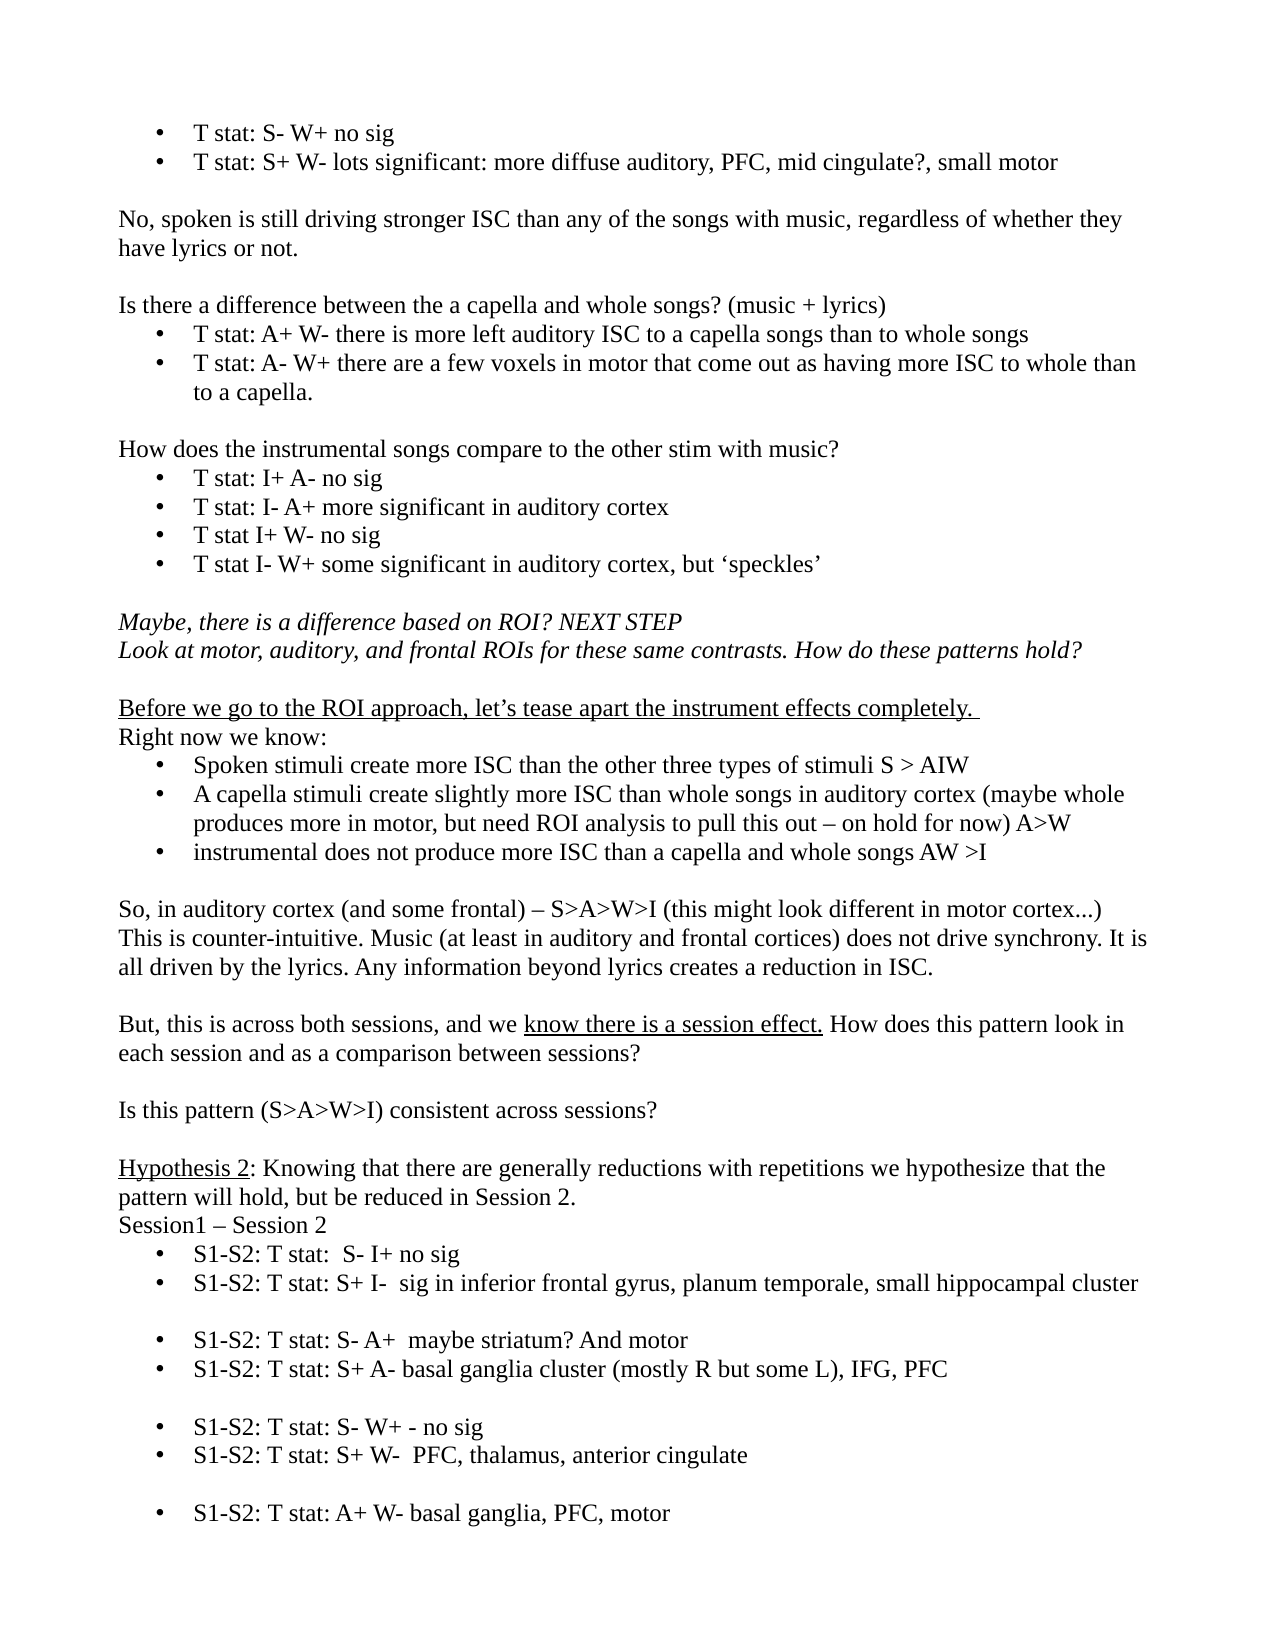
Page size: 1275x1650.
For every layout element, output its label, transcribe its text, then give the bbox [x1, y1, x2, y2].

list S1-S2: T stat: S+ A- basal ganglia cluster (mostly R but some L), IFG, PFC [156, 1354, 1157, 1383]
list S1-S2: T stat: S- A+ maybe striatum? And motor [156, 1326, 1157, 1354]
text Maybe, there is a difference based on ROI? NEXT STEP [118, 607, 1157, 636]
text Right now we know: [118, 722, 1157, 751]
text Hypothesis 2: Knowing that there are generally reductions with repetitions we hypothesize that the pattern will hold, but be reduced in Session 2. [118, 1153, 1157, 1211]
text But, this is across both sessions, and we know there is a session effect. How does this pattern look in each session and as a comparison between sessions? [118, 1009, 1157, 1067]
list A capella stimuli create slightly more ISC than whole songs in auditory cortex (maybe whole produces more in motor, but need ROI analysis to pull this out – on hold for now) A>W [156, 779, 1157, 837]
list S1-S2: T stat: S- W+ - no sig [156, 1412, 1157, 1441]
text Look at motor, auditory, and frontal ROIs for these same contrasts. How do these patterns hold? [118, 636, 1157, 664]
list T stat I- W+ some significant in auditory cortex, but ‘speckles’ [156, 549, 1157, 578]
text Is there a difference between the a capella and whole songs? (music + lyrics) [118, 291, 1157, 319]
text Session1 – Session 2 [118, 1211, 1157, 1239]
text Before we go to the ROI approach, let’s tease apart the instrument effects completely. [118, 693, 1157, 722]
list instrumental does not produce more ISC than a capella and whole songs AW >I [156, 837, 1157, 866]
text This is counter-intuitive. Music (at least in auditory and frontal cortices) does not drive synchrony. It is all driven by the lyrics. Any information beyond lyrics creates a reduction in ISC. [118, 923, 1157, 981]
list T stat I+ W- no sig [156, 521, 1157, 549]
list T stat: A- W+ there are a few voxels in motor that come out as having more ISC to whole than to a capella. [156, 348, 1157, 406]
list T stat: A+ W- there is more left auditory ISC to a capella songs than to whole songs [156, 319, 1157, 348]
list T stat: I+ A- no sig [156, 463, 1157, 492]
list S1-S2: T stat: S- I+ no sig [156, 1239, 1157, 1268]
list S1-S2: T stat: A+ W- basal ganglia, PFC, motor [156, 1498, 1157, 1527]
text No, spoken is still driving stronger ISC than any of the songs with music, regardless of whether they have lyrics or not. [118, 204, 1157, 262]
list Spoken stimuli create more ISC than the other three types of stimuli S > AIW [156, 751, 1157, 779]
text So, in auditory cortex (and some frontal) – S>A>W>I (this might look different in motor cortex...) [118, 894, 1157, 923]
list S1-S2: T stat: S+ I- sig in inferior frontal gyrus, planum temporale, small hippocampal cluster [156, 1268, 1157, 1297]
list T stat: S- W+ no sig [156, 118, 1157, 147]
text Is this pattern (S>A>W>I) consistent across sessions? [118, 1096, 1157, 1124]
text How does the instrumental songs compare to the other stim with music? [118, 434, 1157, 463]
list S1-S2: T stat: S+ W- PFC, thalamus, anterior cingulate [156, 1441, 1157, 1469]
list T stat: S+ W- lots significant: more diffuse auditory, PFC, mid cingulate?, small motor [156, 147, 1157, 176]
list T stat: I- A+ more significant in auditory cortex [156, 492, 1157, 521]
